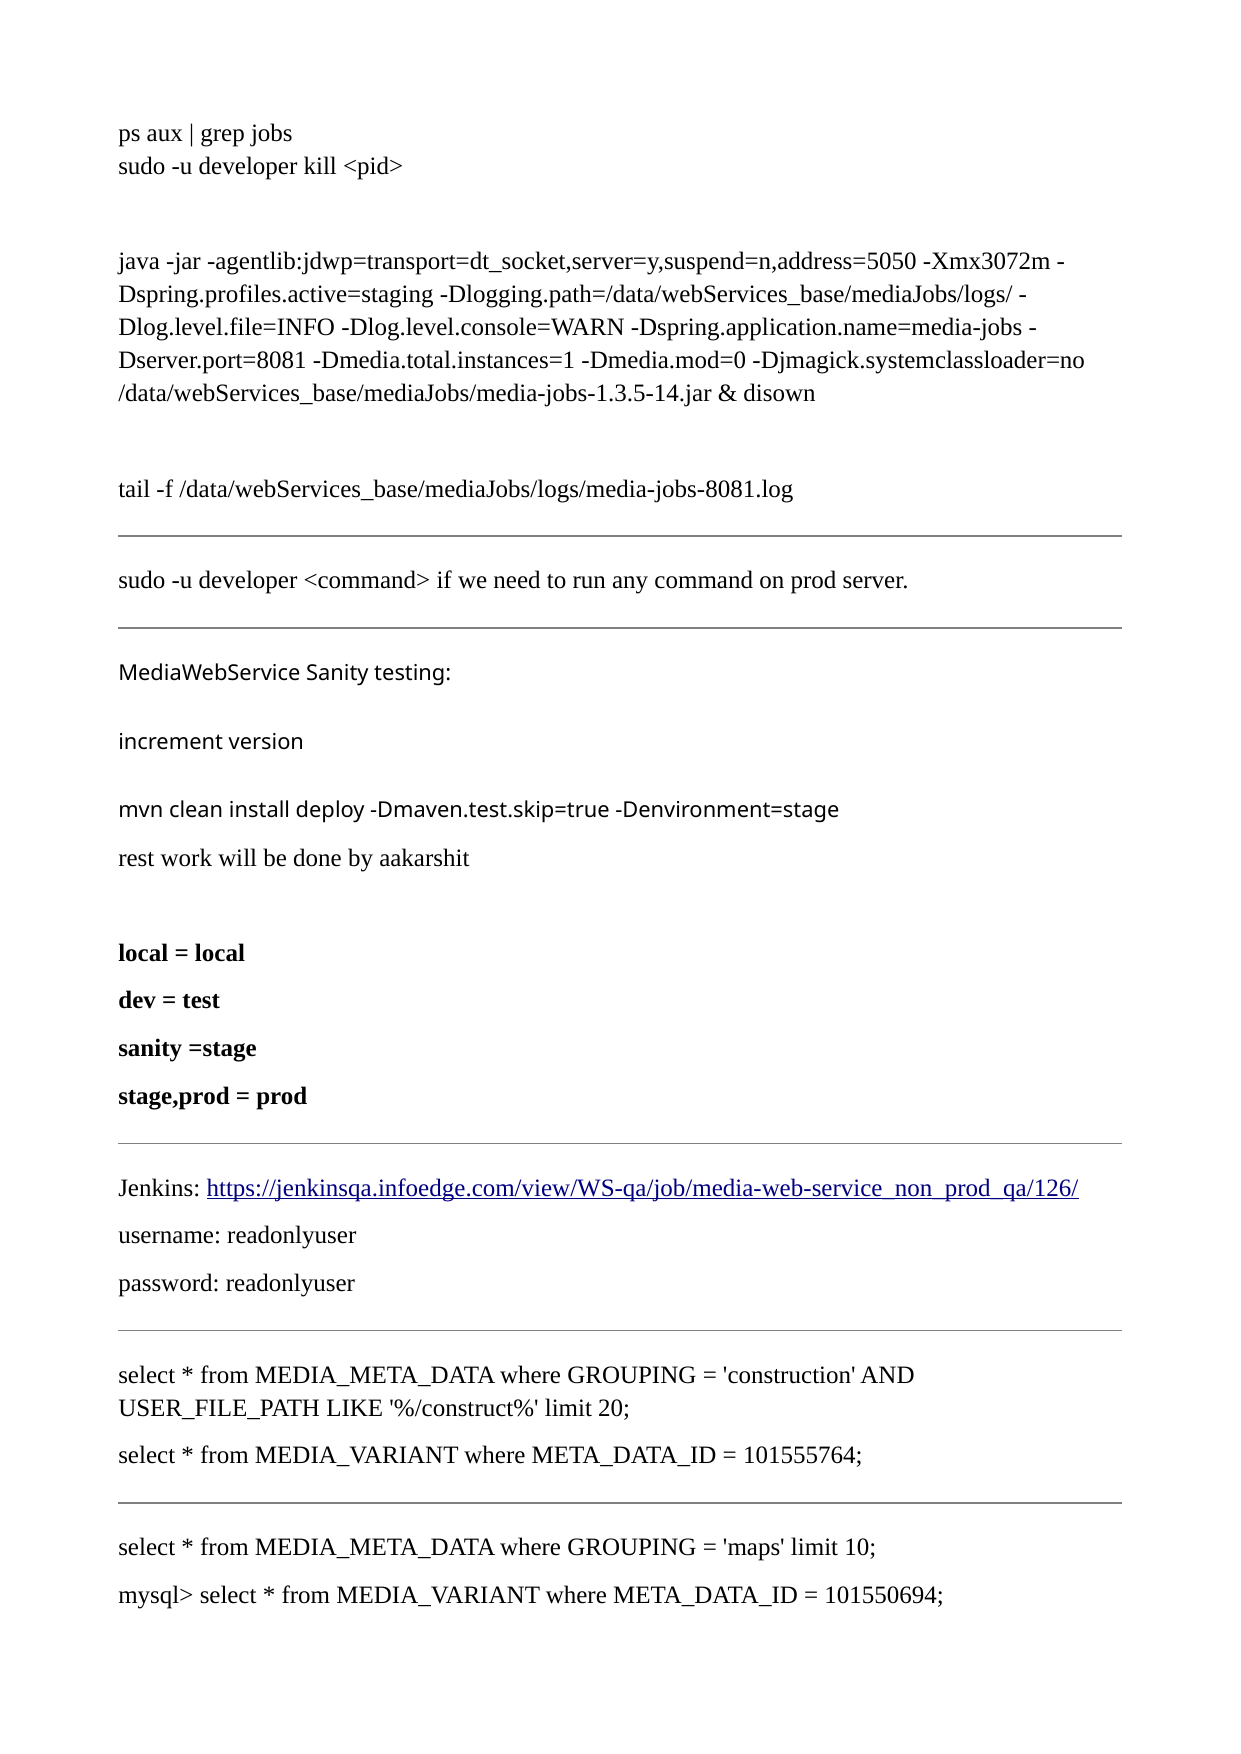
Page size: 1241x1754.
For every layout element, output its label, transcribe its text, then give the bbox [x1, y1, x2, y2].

text password: readonlyuser [118, 1268, 1122, 1297]
text Jenkins: https://jenkinsqa.infoedge.com/view/WS-qa/job/media-web-service_non_prod_qa/126/ [118, 1173, 1122, 1201]
text ps aux | grep jobs sudo -u developer kill <pid> [118, 118, 1122, 180]
text stage,prod = prod [118, 1081, 1122, 1109]
text select * from MEDIA_META_DATA where GROUPING = 'maps' limit 10; [118, 1532, 1122, 1561]
text select * from MEDIA_VARIANT where META_DATA_ID = 101555764; [118, 1440, 1122, 1469]
text java -jar -agentlib:jdwp=transport=dt_socket,server=y,suspend=n,address=5050 -Xmx3072m -Dspring.profiles.active=staging -Dlogging.path=/data/webServices_base/mediaJobs/logs/ -Dlog.level.file=INFO -Dlog.level.console=WARN -Dspring.application.name=media-jobs -Dserver.port=8081 -Dmedia.total.instances=1 -Dmedia.mod=0 -Djmagick.systemclassloader=no /data/webServices_base/mediaJobs/media-jobs-1.3.5-14.jar & disown [118, 246, 1122, 407]
text MediaWebService Sanity testing: [118, 657, 1122, 687]
text tail -f /data/webServices_base/mediaJobs/logs/media-jobs-8081.log [118, 474, 1122, 502]
text select * from MEDIA_META_DATA where GROUPING = 'construction' AND USER_FILE_PATH LIKE '%/construct%' limit 20; [118, 1360, 1122, 1422]
text local = local [118, 938, 1122, 967]
text mvn clean install deploy -Dmaven.test.skip=true -Denvironment=stage [118, 794, 1122, 824]
text sanity =stage [118, 1033, 1122, 1062]
text increment version [118, 726, 1122, 756]
text mysql> select * from MEDIA_VARIANT where META_DATA_ID = 101550694; [118, 1580, 1122, 1609]
text username: readonlyuser [118, 1220, 1122, 1249]
text dev = test [118, 986, 1122, 1014]
text rest work will be done by aakarshit [118, 843, 1122, 872]
text sudo -u developer <command> if we need to run any command on prod server. [118, 566, 1122, 594]
